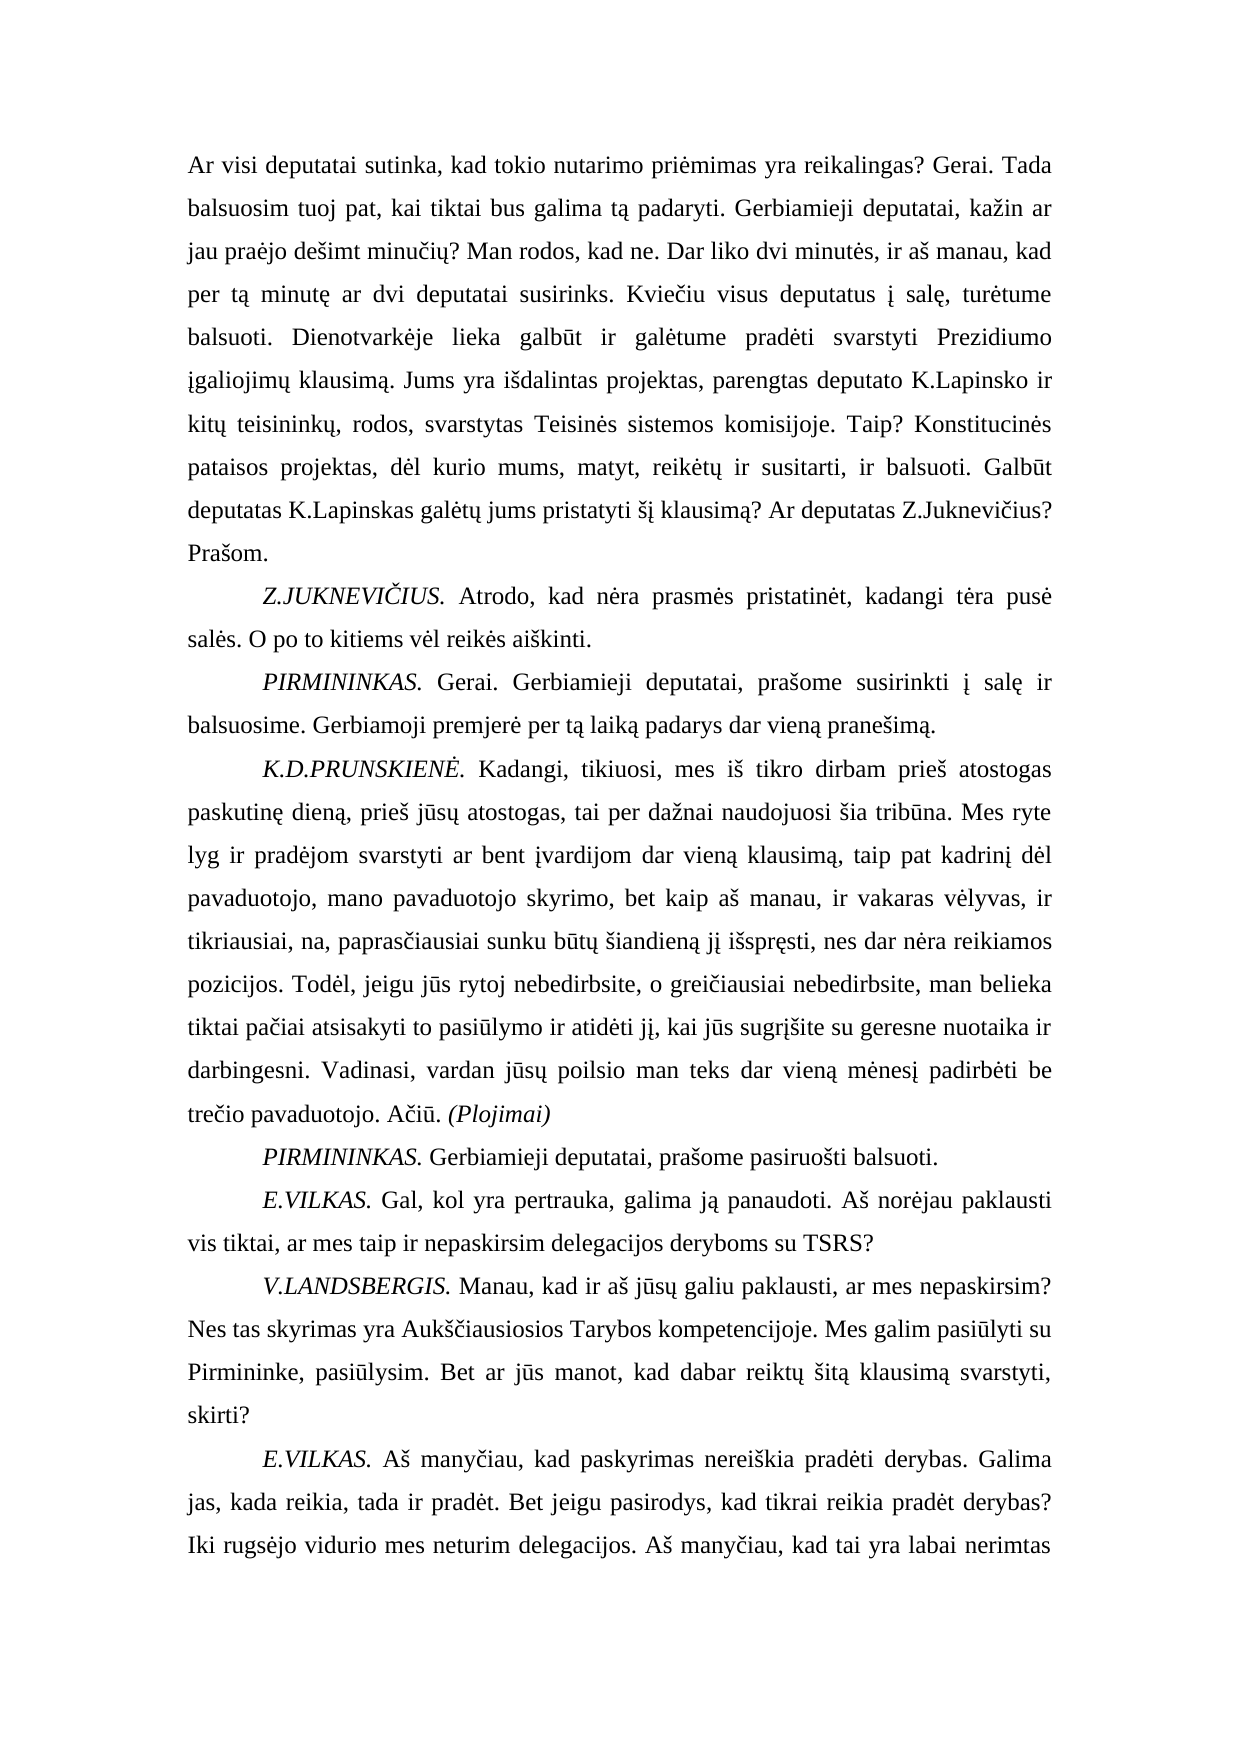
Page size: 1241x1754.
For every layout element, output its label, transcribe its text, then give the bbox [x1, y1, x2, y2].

text PIRMININKAS. Gerbiamieji deputatai, prašome pasiruošti balsuoti. [187, 1142, 1053, 1171]
text Z.JUKNEVIČIUS. Atrodo, kad nėra prasmės pristatinėt, kadangi tėra pusė salės. O po to kitiems vėl reikės aiškinti. [187, 581, 1053, 653]
text E.VILKAS. Aš manyčiau, kad paskyrimas nereiškia pradėti derybas. Galima jas, kada reikia, tada ir pradėt. Bet jeigu pasirodys, kad tikrai reikia pradėt derybas? Iki rugsėjo vidurio mes neturim delegacijos. Aš manyčiau, kad tai yra labai nerimtas [187, 1444, 1053, 1559]
text Ar visi deputatai sutinka, kad tokio nutarimo priėmimas yra reikalingas? Gerai. Tada balsuosim tuoj pat, kai tiktai bus galima tą padaryti. Gerbiamieji deputatai, kažin ar jau praėjo dešimt minučių? Man rodos, kad ne. Dar liko dvi minutės, ir aš manau, kad per tą minutę ar dvi deputatai susirinks. Kviečiu visus deputatus į salę, turėtume balsuoti. Dienotvarkėje lieka galbūt ir galėtume pradėti svarstyti Prezidiumo įgaliojimų klausimą. Jums yra išdalintas projektas, parengtas deputato K.Lapinsko ir kitų teisininkų, rodos, svarstytas Teisinės sistemos komisijoje. Taip? Konstitucinės pataisos projektas, dėl kurio mums, matyt, reikėtų ir susitarti, ir balsuoti. Galbūt deputatas K.Lapinskas galėtų jums pristatyti šį klausimą? Ar deputatas Z.Juknevičius? Prašom. [187, 150, 1053, 567]
text PIRMININKAS. Gerai. Gerbiamieji deputatai, prašome susirinkti į salę ir balsuosime. Gerbiamoji premjerė per tą laiką padarys dar vieną pranešimą. [187, 667, 1053, 739]
text V.LANDSBERGIS. Manau, kad ir aš jūsų galiu paklausti, ar mes nepaskirsim? Nes tas skyrimas yra Aukščiausiosios Tarybos kompetencijoje. Mes galim pasiūlyti su Pirmininke, pasiūlysim. Bet ar jūs manot, kad dabar reiktų šitą klausimą svarstyti, skirti? [187, 1271, 1053, 1429]
text E.VILKAS. Gal, kol yra pertrauka, galima ją panaudoti. Aš norėjau paklausti vis tiktai, ar mes taip ir nepaskirsim delegacijos deryboms su TSRS? [187, 1185, 1053, 1257]
text K.D.PRUNSKIENĖ. Kadangi, tikiuosi, mes iš tikro dirbam prieš atostogas paskutinę dieną, prieš jūsų atostogas, tai per dažnai naudojuosi šia tribūna. Mes ryte lyg ir pradėjom svarstyti ar bent įvardijom dar vieną klausimą, taip pat kadrinį dėl pavaduotojo, mano pavaduotojo skyrimo, bet kaip aš manau, ir vakaras vėlyvas, ir tikriausiai, na, paprasčiausiai sunku būtų šiandieną jį išspręsti, nes dar nėra reikiamos pozicijos. Todėl, jeigu jūs rytoj nebedirbsite, o greičiausiai nebedirbsite, man belieka tiktai pačiai atsisakyti to pasiūlymo ir atidėti jį, kai jūs sugrįšite su geresne nuotaika ir darbingesni. Vadinasi, vardan jūsų poilsio man teks dar vieną mėnesį padirbėti be trečio pavaduotojo. Ačiū. (Plojimai) [187, 754, 1053, 1127]
